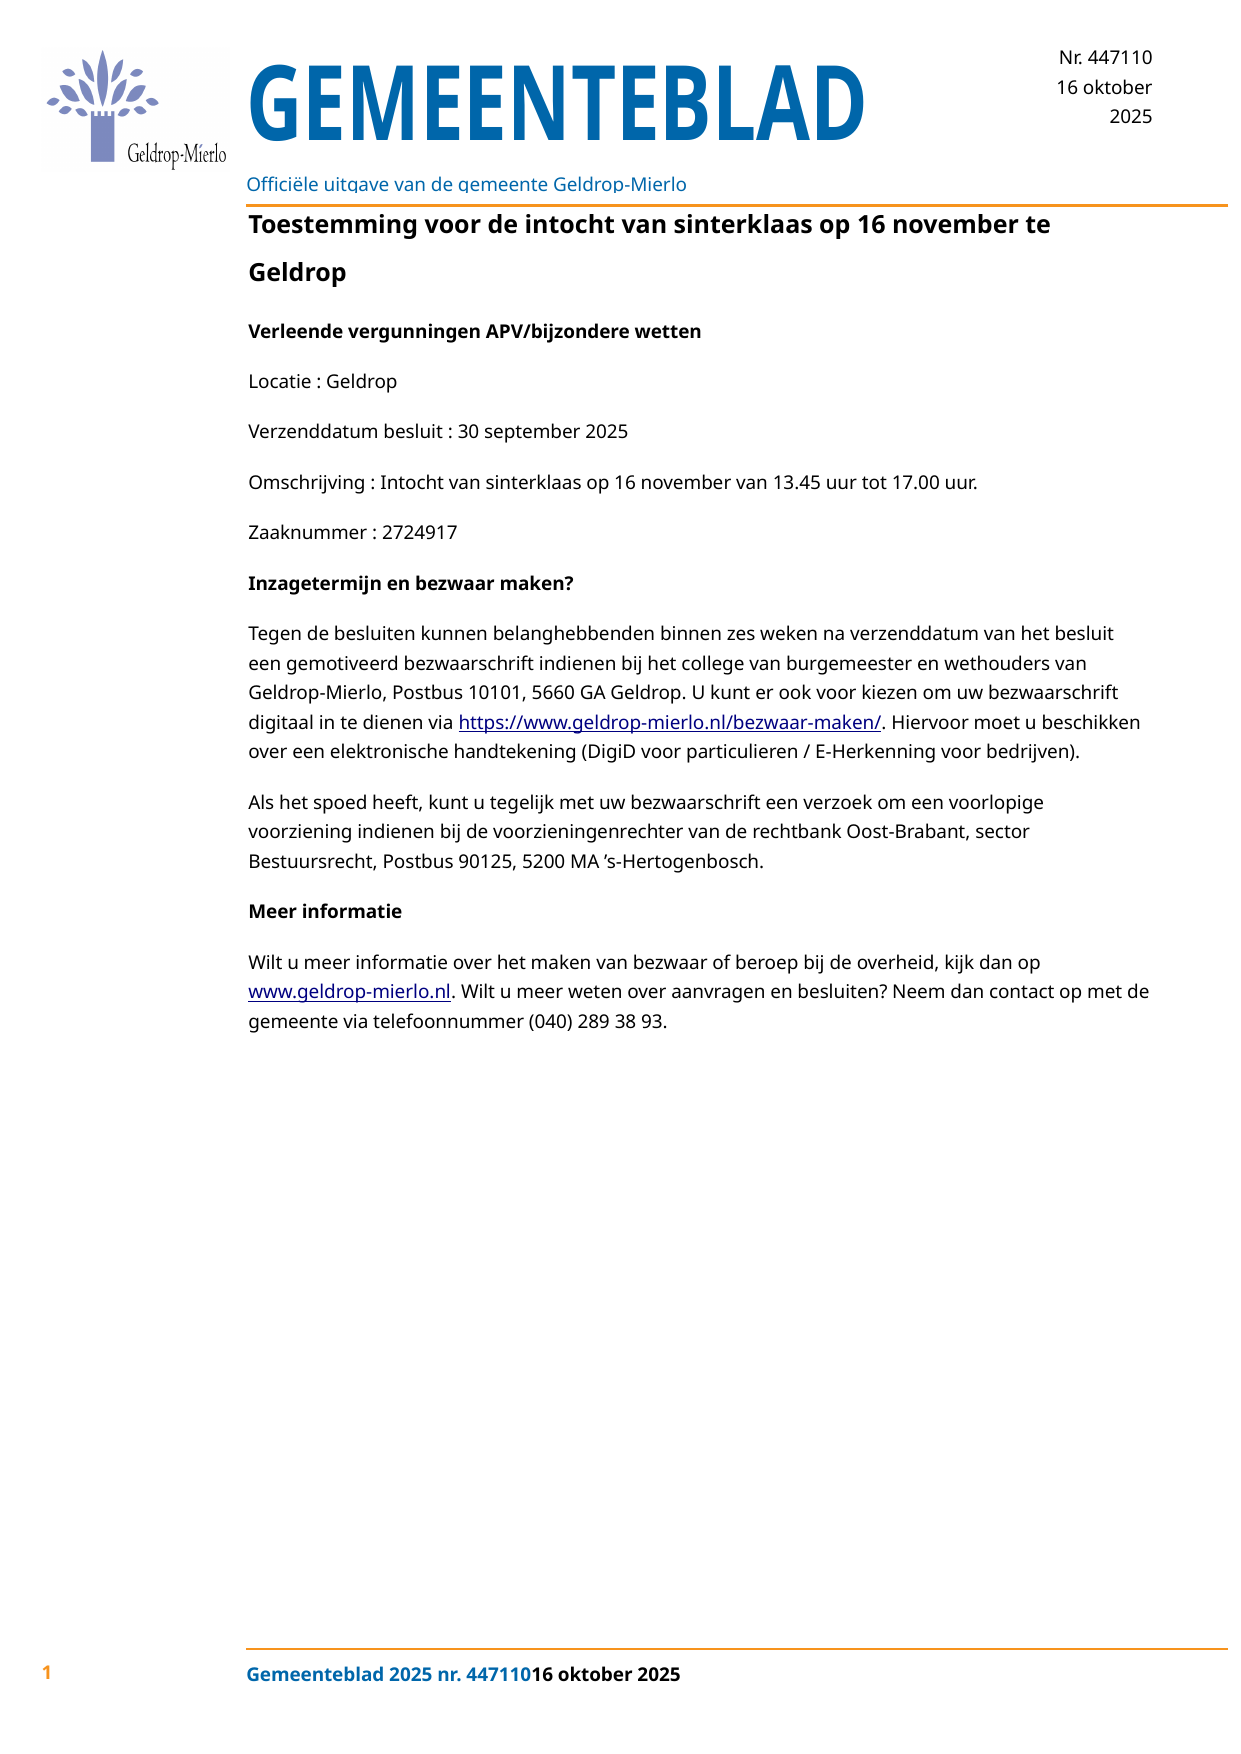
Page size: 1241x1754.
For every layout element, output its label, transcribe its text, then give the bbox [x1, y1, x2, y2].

text Omschrijving : Intocht van sinterklaas op 16 november van 13.45 uur tot 17.00 uur. [248, 469, 1152, 495]
text Verzenddatum besluit : 30 september 2025 [248, 419, 1152, 444]
picture [41, 47, 231, 172]
text Toestemming voor de intocht van sinterklaas op 16 november te Geldrop [248, 207, 1152, 288]
text Tegen de besluiten kunnen belanghebbenden binnen zes weken na verzenddatum van het besluit een gemotiveerd bezwaarschrift indienen bij het college van burgemeester en wethouders van Geldrop-Mierlo, Postbus 10101, 5660 GA Geldrop. U kunt er ook voor kiezen om uw bezwaarschrift digitaal in te dienen via https://www.geldrop-mierlo.nl/bezwaar-maken/. Hiervoor moet u beschikken over een elektronische handtekening (DigiD voor particulieren / E-Herkenning voor bedrijven). [248, 620, 1152, 764]
text Wilt u meer informatie over het maken van bezwaar of beroep bij de overheid, kijk dan op www.geldrop-mierlo.nl. Wilt u meer weten over aanvragen en besluiten? Neem dan contact op met de gemeente via telefoonnummer (040) 289 38 93. [248, 949, 1152, 1034]
text Locatie : Geldrop [248, 368, 1152, 394]
text Verleende vergunningen APV/bijzondere wetten [248, 318, 1152, 344]
text Meer informatie [248, 899, 1152, 924]
text Zaaknummer : 2724917 [248, 519, 1152, 545]
text Als het spoed heeft, kunt u tegelijk met uw bezwaarschrift een verzoek om een voorlopige voorziening indienen bij de voorzieningenrechter van de rechtbank Oost-Brabant, sector Bestuursrecht, Postbus 90125, 5200 MA ’s-Hertogenbosch. [248, 789, 1152, 874]
text Inzagetermijn en bezwaar maken? [248, 570, 1152, 596]
